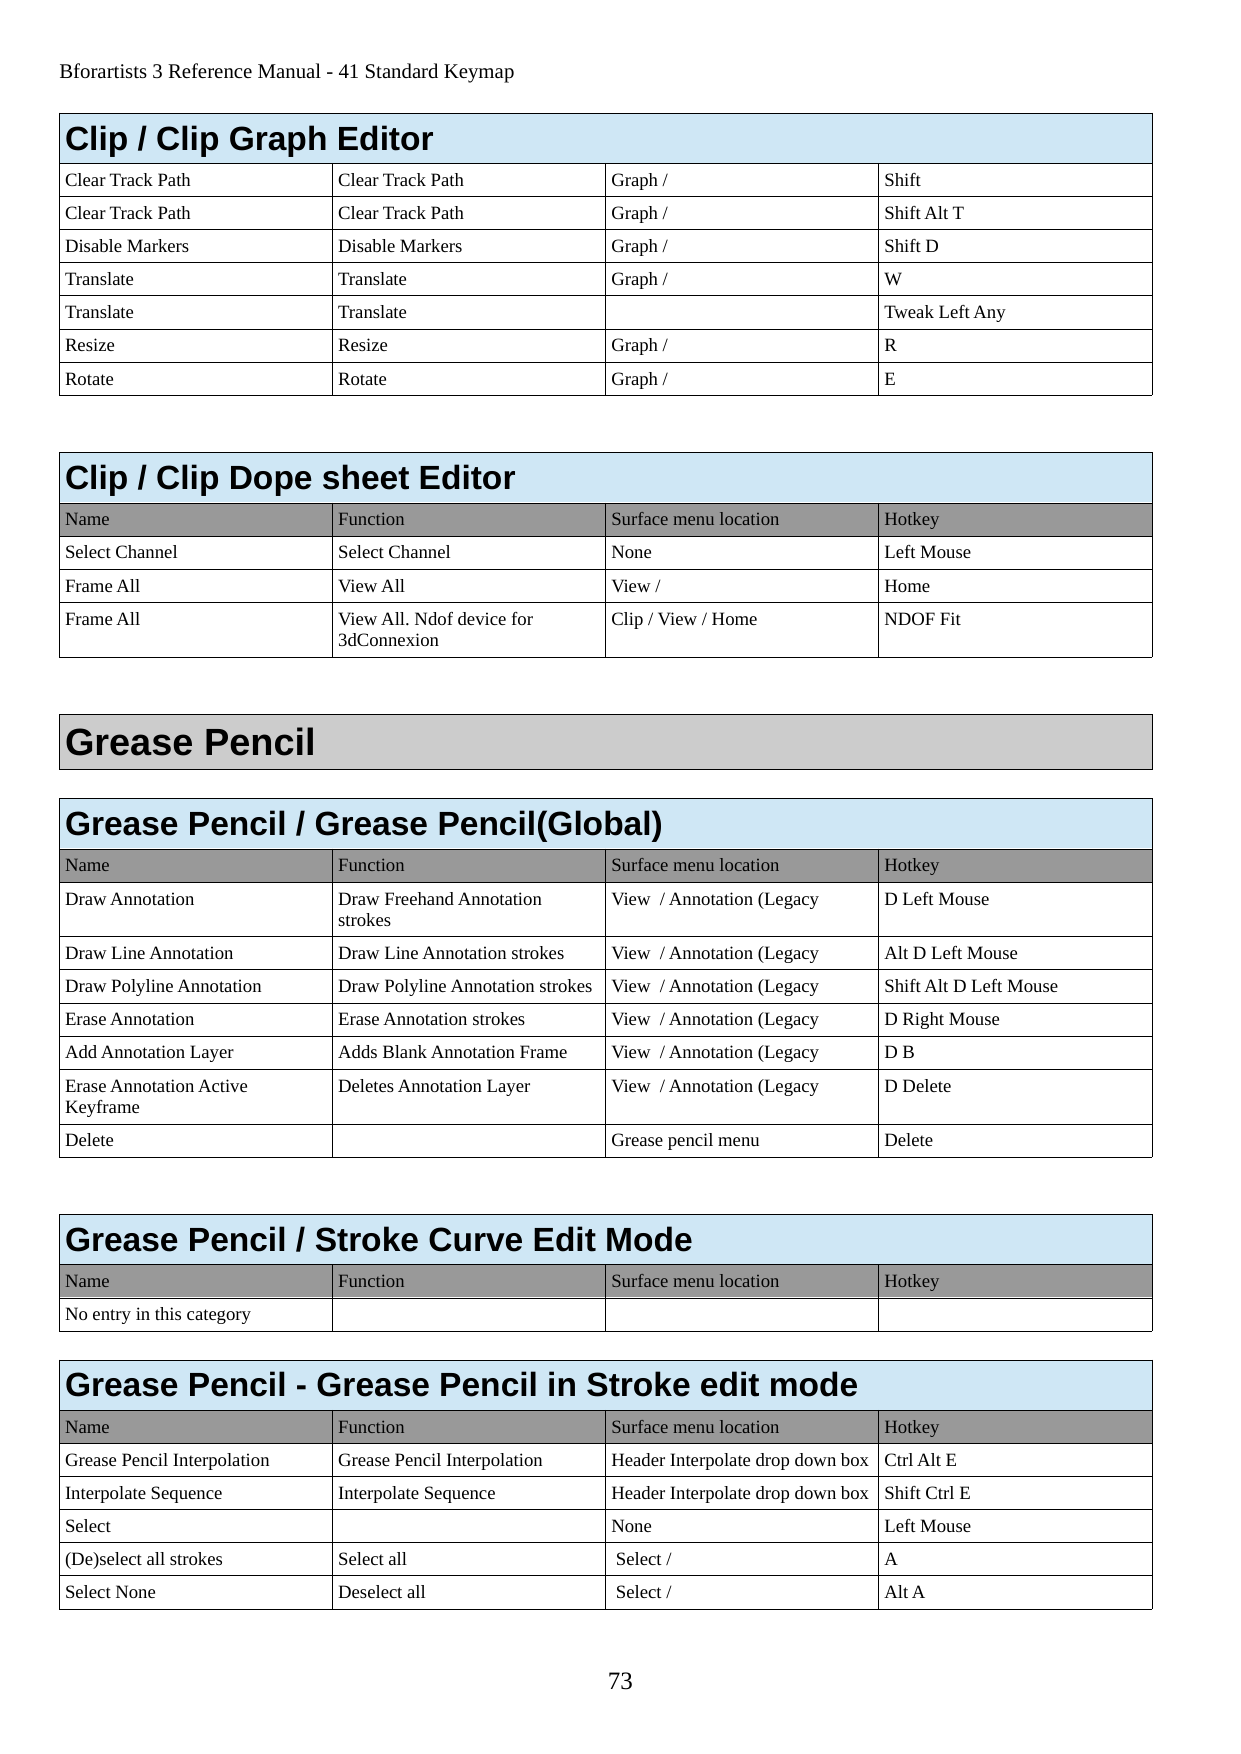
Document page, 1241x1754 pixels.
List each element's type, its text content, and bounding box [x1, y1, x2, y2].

table_cell Hotkey [879, 1411, 1152, 1443]
table_cell Resize [60, 330, 332, 362]
table_header Grease Pencil [60, 715, 1152, 769]
table_cell Frame All [60, 570, 332, 602]
table_cell View / Annotation (Legacy [606, 970, 878, 1002]
table_cell Graph / [606, 263, 878, 295]
table_cell Clear Track Path [333, 197, 605, 229]
table_cell [606, 1299, 878, 1331]
table_cell Interpolate Sequence [333, 1477, 605, 1509]
table_cell Left Mouse [879, 537, 1152, 569]
table_cell Alt A [879, 1576, 1152, 1608]
table_cell Function [333, 1411, 605, 1443]
table_cell Name [60, 1265, 332, 1297]
table_cell Grease Pencil Interpolation [60, 1444, 332, 1476]
table_cell Name [60, 504, 332, 536]
table_cell [606, 296, 878, 328]
table_cell Disable Markers [333, 230, 605, 262]
table_cell Surface menu location [606, 850, 878, 882]
table_cell Surface menu location [606, 1411, 878, 1443]
table_cell Resize [333, 330, 605, 362]
table_cell None [606, 1510, 878, 1542]
table_cell Shift D [879, 230, 1152, 262]
table_cell Clip / View / Home [606, 603, 878, 657]
table_cell Deletes Annotation Layer [333, 1070, 605, 1123]
table_cell D Right Mouse [879, 1004, 1152, 1036]
table_cell Adds Blank Annotation Frame [333, 1037, 605, 1069]
table_cell Translate [333, 296, 605, 328]
table_cell Translate [60, 296, 332, 328]
table_cell Select None [60, 1576, 332, 1608]
table_cell Grease pencil menu [606, 1125, 878, 1157]
table_cell Erase Annotation [60, 1004, 332, 1036]
table_cell Select all [333, 1543, 605, 1575]
table_cell (De)select all strokes [60, 1543, 332, 1575]
table_header Grease Pencil / Grease Pencil(Global) [60, 799, 1152, 848]
table_cell Add Annotation Layer [60, 1037, 332, 1069]
table_cell W [879, 263, 1152, 295]
table_cell D B [879, 1037, 1152, 1069]
table_cell View / Annotation (Legacy [606, 883, 878, 936]
table_cell Draw Freehand Annotation strokes [333, 883, 605, 936]
table_cell Deselect all [333, 1576, 605, 1608]
table_header Grease Pencil / Stroke Curve Edit Mode [60, 1215, 1152, 1264]
table_cell Graph / [606, 330, 878, 362]
table_cell Draw Line Annotation strokes [333, 937, 605, 969]
table_cell [333, 1510, 605, 1542]
table_cell Disable Markers [60, 230, 332, 262]
table_cell No entry in this category [60, 1299, 332, 1331]
table_header Clip / Clip Dope sheet Editor [60, 453, 1152, 502]
table_cell E [879, 363, 1152, 395]
table_cell Graph / [606, 164, 878, 196]
table_cell Shift [879, 164, 1152, 196]
table_cell Draw Line Annotation [60, 937, 332, 969]
table_cell Erase Annotation strokes [333, 1004, 605, 1036]
table_cell Draw Polyline Annotation strokes [333, 970, 605, 1002]
table_cell Home [879, 570, 1152, 602]
table_cell Graph / [606, 363, 878, 395]
table_cell [333, 1125, 605, 1157]
table_cell Clear Track Path [60, 164, 332, 196]
table_cell Surface menu location [606, 504, 878, 536]
table_cell Function [333, 1265, 605, 1297]
table_cell Clear Track Path [333, 164, 605, 196]
table_cell A [879, 1543, 1152, 1575]
table_cell Header Interpolate drop down box [606, 1477, 878, 1509]
table_cell Translate [60, 263, 332, 295]
table_cell Translate [333, 263, 605, 295]
table_cell Delete [879, 1125, 1152, 1157]
table_cell [333, 1299, 605, 1331]
table_cell Alt D Left Mouse [879, 937, 1152, 969]
table_cell None [606, 537, 878, 569]
table_cell Ctrl Alt E [879, 1444, 1152, 1476]
table_cell R [879, 330, 1152, 362]
table_cell Clear Track Path [60, 197, 332, 229]
table_cell D Left Mouse [879, 883, 1152, 936]
table_cell Draw Annotation [60, 883, 332, 936]
table_cell View / [606, 570, 878, 602]
table_cell Surface menu location [606, 1265, 878, 1297]
table_cell Name [60, 850, 332, 882]
table_cell Function [333, 850, 605, 882]
table_cell Left Mouse [879, 1510, 1152, 1542]
table_cell Function [333, 504, 605, 536]
table_cell Delete [60, 1125, 332, 1157]
table_cell View / Annotation (Legacy [606, 1037, 878, 1069]
table_cell NDOF Fit [879, 603, 1152, 657]
table_cell Shift Alt T [879, 197, 1152, 229]
table_cell Graph / [606, 197, 878, 229]
table_cell View / Annotation (Legacy [606, 1070, 878, 1123]
table_cell Header Interpolate drop down box [606, 1444, 878, 1476]
table_cell Graph / [606, 230, 878, 262]
table_cell Shift Alt D Left Mouse [879, 970, 1152, 1002]
table_cell Shift Ctrl E [879, 1477, 1152, 1509]
table_cell Interpolate Sequence [60, 1477, 332, 1509]
table_cell [879, 1299, 1152, 1331]
table_cell Name [60, 1411, 332, 1443]
table_cell View / Annotation (Legacy [606, 1004, 878, 1036]
table_cell Tweak Left Any [879, 296, 1152, 328]
table_cell View / Annotation (Legacy [606, 937, 878, 969]
table_cell Draw Polyline Annotation [60, 970, 332, 1002]
table_cell Select Channel [60, 537, 332, 569]
table_cell Select Channel [333, 537, 605, 569]
table_cell Grease Pencil Interpolation [333, 1444, 605, 1476]
table_cell Erase Annotation Active Keyframe [60, 1070, 332, 1123]
table_header Clip / Clip Graph Editor [60, 114, 1152, 163]
table_cell Select / [606, 1576, 878, 1608]
table_cell Rotate [333, 363, 605, 395]
table_cell Rotate [60, 363, 332, 395]
table_cell Select [60, 1510, 332, 1542]
table_cell Frame All [60, 603, 332, 657]
table_cell Select / [606, 1543, 878, 1575]
table_cell Hotkey [879, 504, 1152, 536]
table_cell View All. Ndof device for 3dConnexion [333, 603, 605, 657]
table_cell D Delete [879, 1070, 1152, 1123]
table_cell Hotkey [879, 850, 1152, 882]
table_cell Hotkey [879, 1265, 1152, 1297]
table_header Grease Pencil - Grease Pencil in Stroke edit mode [60, 1361, 1152, 1410]
table_cell View All [333, 570, 605, 602]
